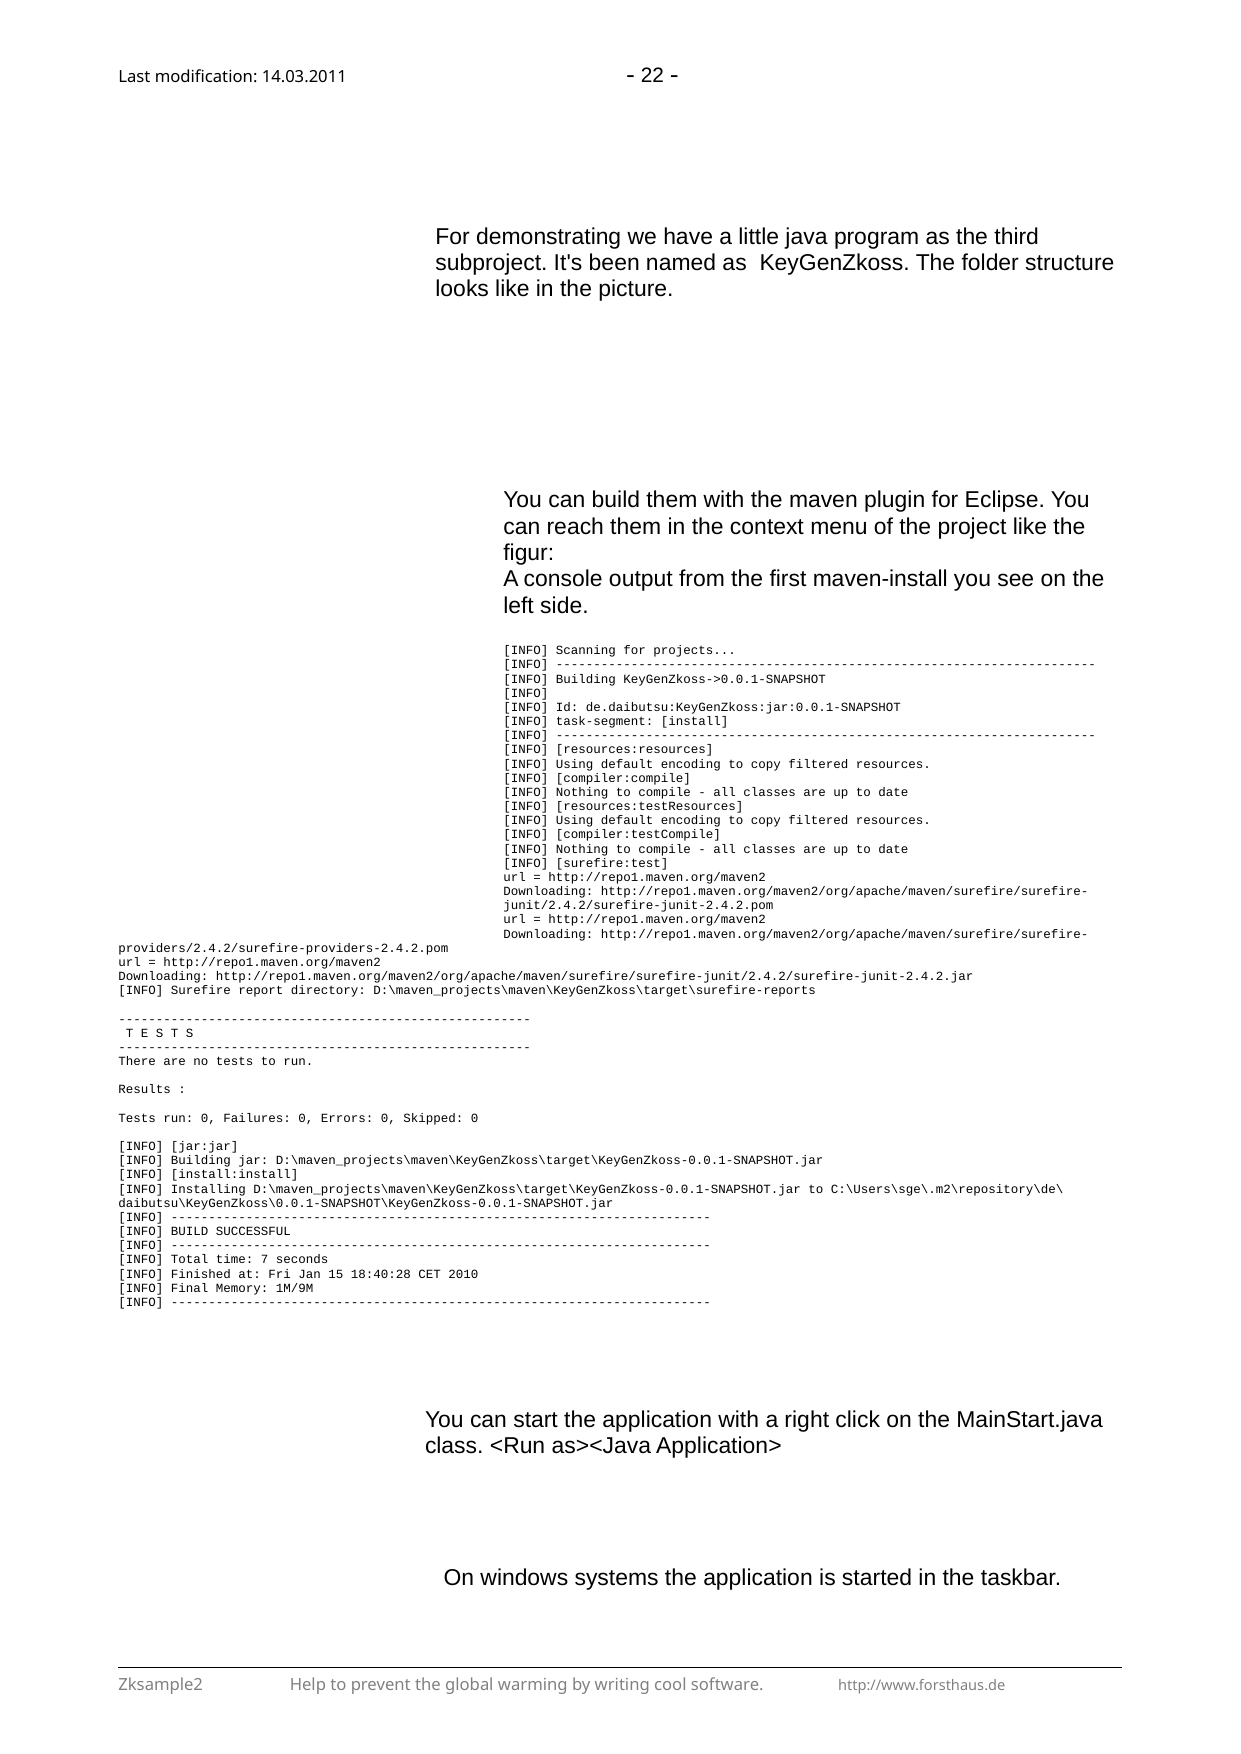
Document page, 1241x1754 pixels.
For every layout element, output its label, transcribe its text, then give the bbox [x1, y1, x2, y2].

text [INFO] [compiler:compile] [118, 772, 1122, 786]
text For demonstrating we have a little java program as the third subproject. It's been named as KeyGenZkoss. The folder structure looks like in the picture. [118, 223, 1122, 302]
text [INFO] [surefire:test] [118, 857, 1122, 871]
text url = http://repo1.maven.org/maven2 [118, 956, 1122, 970]
text [INFO] Scanning for projects... [118, 644, 1122, 658]
text [INFO] Surefire report directory: D:\maven_projects\maven\KeyGenZkoss\target\surefire-reports [118, 984, 1122, 998]
text [INFO] Final Memory: 1M/9M [118, 1282, 1122, 1296]
text [INFO] Installing D:\maven_projects\maven\KeyGenZkoss\target\KeyGenZkoss-0.0.1-SNAPSHOT.jar to C:\Users\sge\.m2\repository\de\daibutsu\KeyGenZkoss\0.0.1-SNAPSHOT\KeyGenZkoss-0.0.1-SNAPSHOT.jar [118, 1183, 1122, 1211]
text [INFO] [118, 687, 1122, 701]
text T E S T S [118, 1027, 1122, 1041]
text [INFO] Total time: 7 seconds [118, 1253, 1122, 1268]
text Tests run: 0, Failures: 0, Errors: 0, Skipped: 0 [118, 1112, 1122, 1126]
text [INFO] [install:install] [118, 1168, 1122, 1183]
text Results : [118, 1083, 1122, 1098]
text [INFO] ------------------------------------------------------------------------ [118, 729, 1122, 743]
text Downloading: http://repo1.maven.org/maven2/org/apache/maven/surefire/surefire-providers/2.4.2/surefire-providers-2.4.2.pom [118, 928, 1122, 956]
text [INFO] task-segment: [install] [118, 715, 1122, 729]
text [INFO] Using default encoding to copy filtered resources. [118, 758, 1122, 772]
text [INFO] Id: de.daibutsu:KeyGenZkoss:jar:0.0.1-SNAPSHOT [118, 701, 1122, 715]
text A console output from the first maven-install you see on the left side. [118, 565, 1122, 618]
text url = http://repo1.maven.org/maven2 [118, 913, 1122, 928]
text You can start the application with a right click on the MainStart.java class. <Run as><Java Application> [118, 1406, 1122, 1459]
text [INFO] Building jar: D:\maven_projects\maven\KeyGenZkoss\target\KeyGenZkoss-0.0.1-SNAPSHOT.jar [118, 1154, 1122, 1168]
text [INFO] ------------------------------------------------------------------------ [118, 1239, 1122, 1253]
text [INFO] [jar:jar] [118, 1140, 1122, 1154]
text Downloading: http://repo1.maven.org/maven2/org/apache/maven/surefire/surefire-junit/2.4.2/surefire-junit-2.4.2.jar [118, 970, 1122, 984]
text [INFO] ------------------------------------------------------------------------ [118, 1296, 1122, 1310]
text url = http://repo1.maven.org/maven2 [118, 871, 1122, 885]
text [INFO] [resources:testResources] [118, 800, 1122, 814]
text [INFO] Nothing to compile - all classes are up to date [118, 843, 1122, 857]
text [INFO] [compiler:testCompile] [118, 828, 1122, 843]
text There are no tests to run. [118, 1055, 1122, 1069]
text [INFO] Using default encoding to copy filtered resources. [118, 814, 1122, 828]
text ------------------------------------------------------- [118, 1013, 1122, 1027]
text You can build them with the maven plugin for Eclipse. You can reach them in the context menu of the project like the figur: [118, 486, 1122, 565]
text Downloading: http://repo1.maven.org/maven2/org/apache/maven/surefire/surefire-junit/2.4.2/surefire-junit-2.4.2.pom [118, 885, 1122, 913]
text [INFO] ------------------------------------------------------------------------ [118, 658, 1122, 673]
text [INFO] ------------------------------------------------------------------------ [118, 1211, 1122, 1225]
text [INFO] Building KeyGenZkoss->0.0.1-SNAPSHOT [118, 673, 1122, 687]
text ------------------------------------------------------- [118, 1041, 1122, 1055]
text [INFO] Finished at: Fri Jan 15 18:40:28 CET 2010 [118, 1268, 1122, 1282]
text [INFO] [resources:resources] [118, 743, 1122, 758]
text [INFO] Nothing to compile - all classes are up to date [118, 786, 1122, 800]
text [INFO] BUILD SUCCESSFUL [118, 1225, 1122, 1239]
text On windows systems the application is started in the taskbar. [118, 1564, 1122, 1591]
